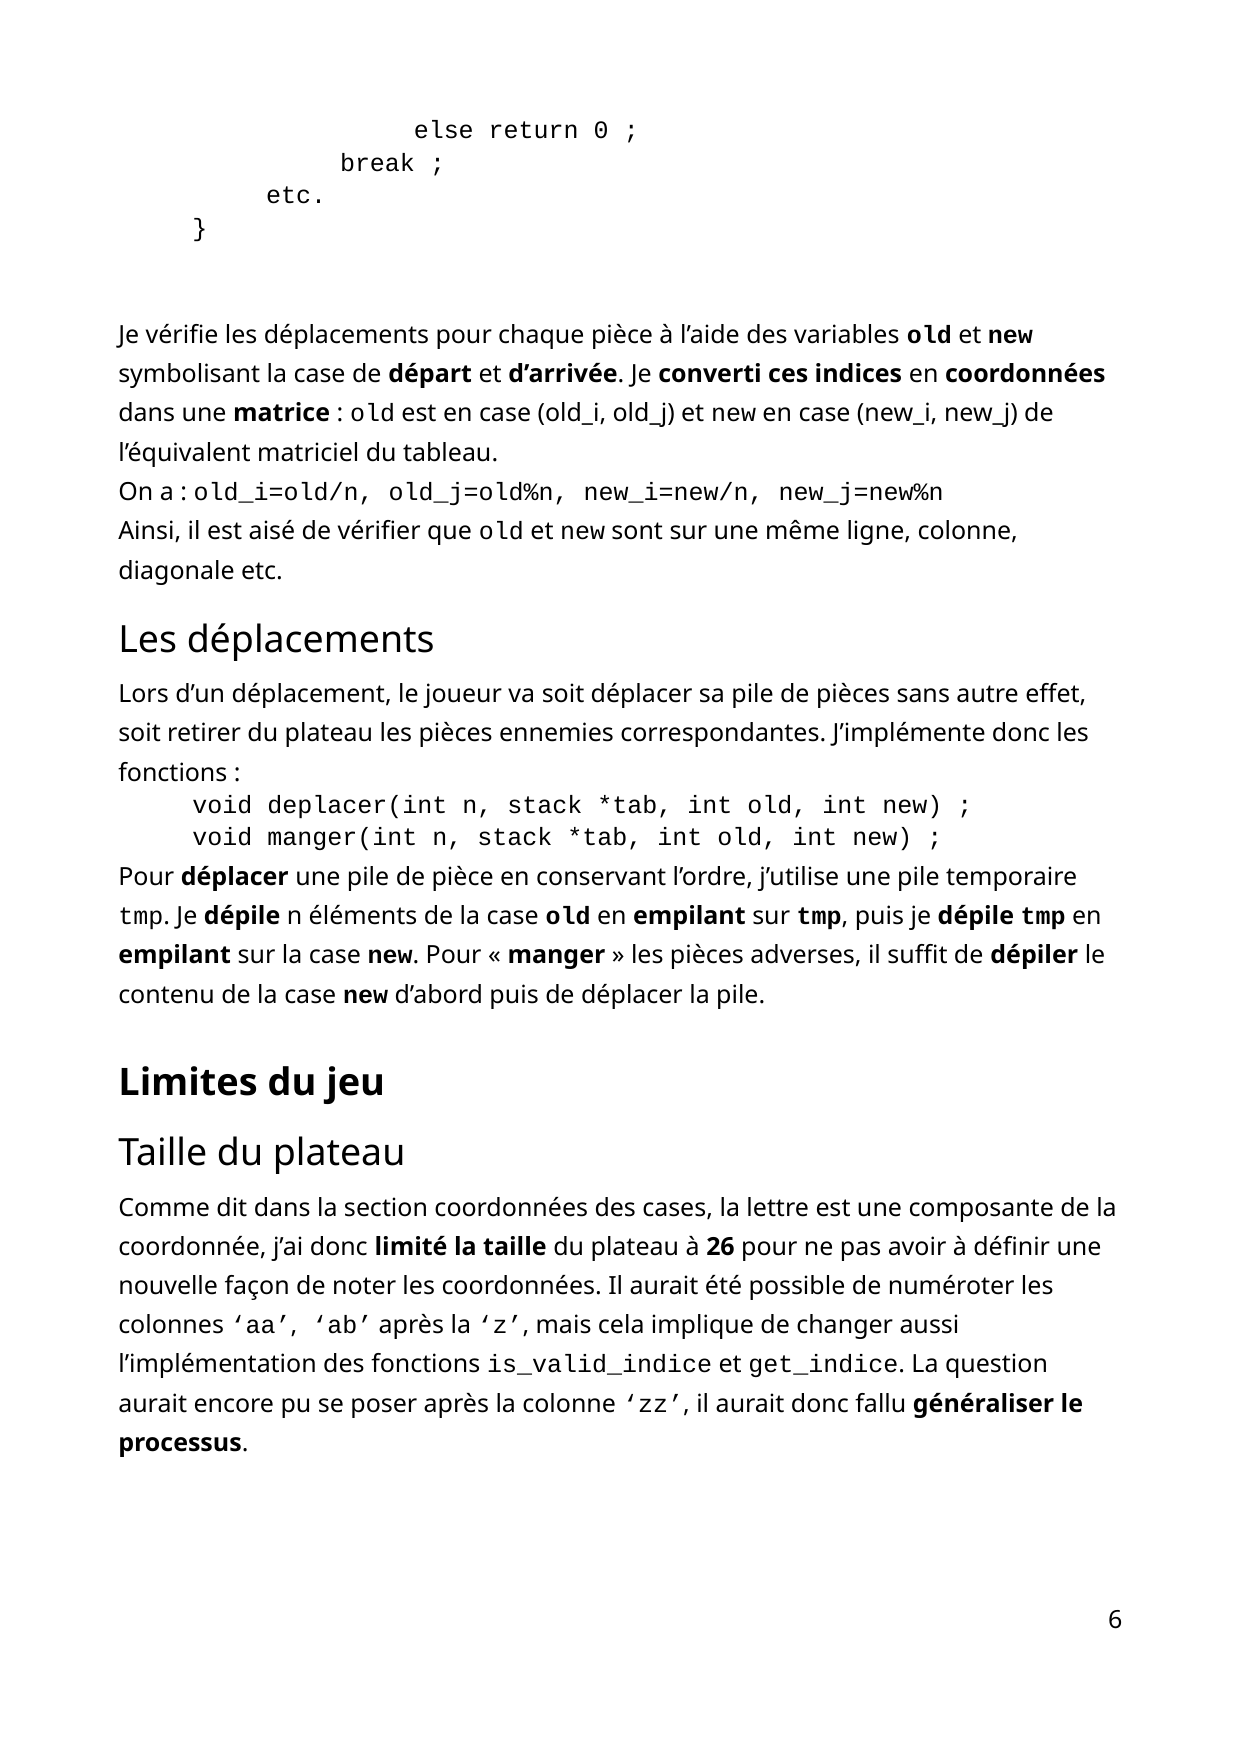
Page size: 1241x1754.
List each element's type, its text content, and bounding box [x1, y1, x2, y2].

subtitle Limites du jeu [118, 1055, 1122, 1107]
text Comme dit dans la section coordonnées des cases, la lettre est une composante de la coordonnée, j’ai donc limité la taille du plateau à 26 pour ne pas avoir à définir une nouvelle façon de noter les coordonnées. Il aurait été possible de numéroter les colonnes ‘aa’, ‘ab’ après la ‘z’, mais cela implique de changer aussi l’implémentation des fonctions is_valid_indice et get_indice. La question aurait encore pu se poser après la colonne ‘zz’, il aurait donc fallu généraliser le processus. [118, 1189, 1122, 1459]
subtitle Les déplacements [118, 612, 1122, 663]
subtitle Taille du plateau [118, 1126, 1122, 1177]
text Je vérifie les déplacements pour chaque pièce à l’aide des variables old et new symbolisant la case de départ et d’arrivée. Je converti ces indices en coordonnées dans une matrice : old est en case (old_i, old_j) et new en case (new_i, new_j) de l’équivalent matriciel du tableau. On a : old_i=old/n, old_j=old%n, new_i=new/n, new_j=new%n Ainsi, il est aisé de vérifier que old et new sont sur une même ligne, colonne, diagonale etc. [118, 316, 1122, 586]
text Lors d’un déplacement, le joueur va soit déplacer sa pile de pièces sans autre effet, soit retirer du plateau les pièces ennemies correspondantes. J’implémente donc les fonctions : void deplacer(int n, stack *tab, int old, int new) ; void manger(int n, stack *tab, int old, int new) ; Pour déplacer une pile de pièce en conservant l’ordre, j’utilise une pile temporaire tmp. Je dépile n éléments de la case old en empilant sur tmp, puis je dépile tmp en empilant sur la case new. Pour « manger » les pièces adverses, il suffit de dépiler le contenu de la case new d’abord puis de déplacer la pile. [118, 676, 1122, 1011]
text else return 0 ; break ; etc. } [118, 118, 1122, 244]
